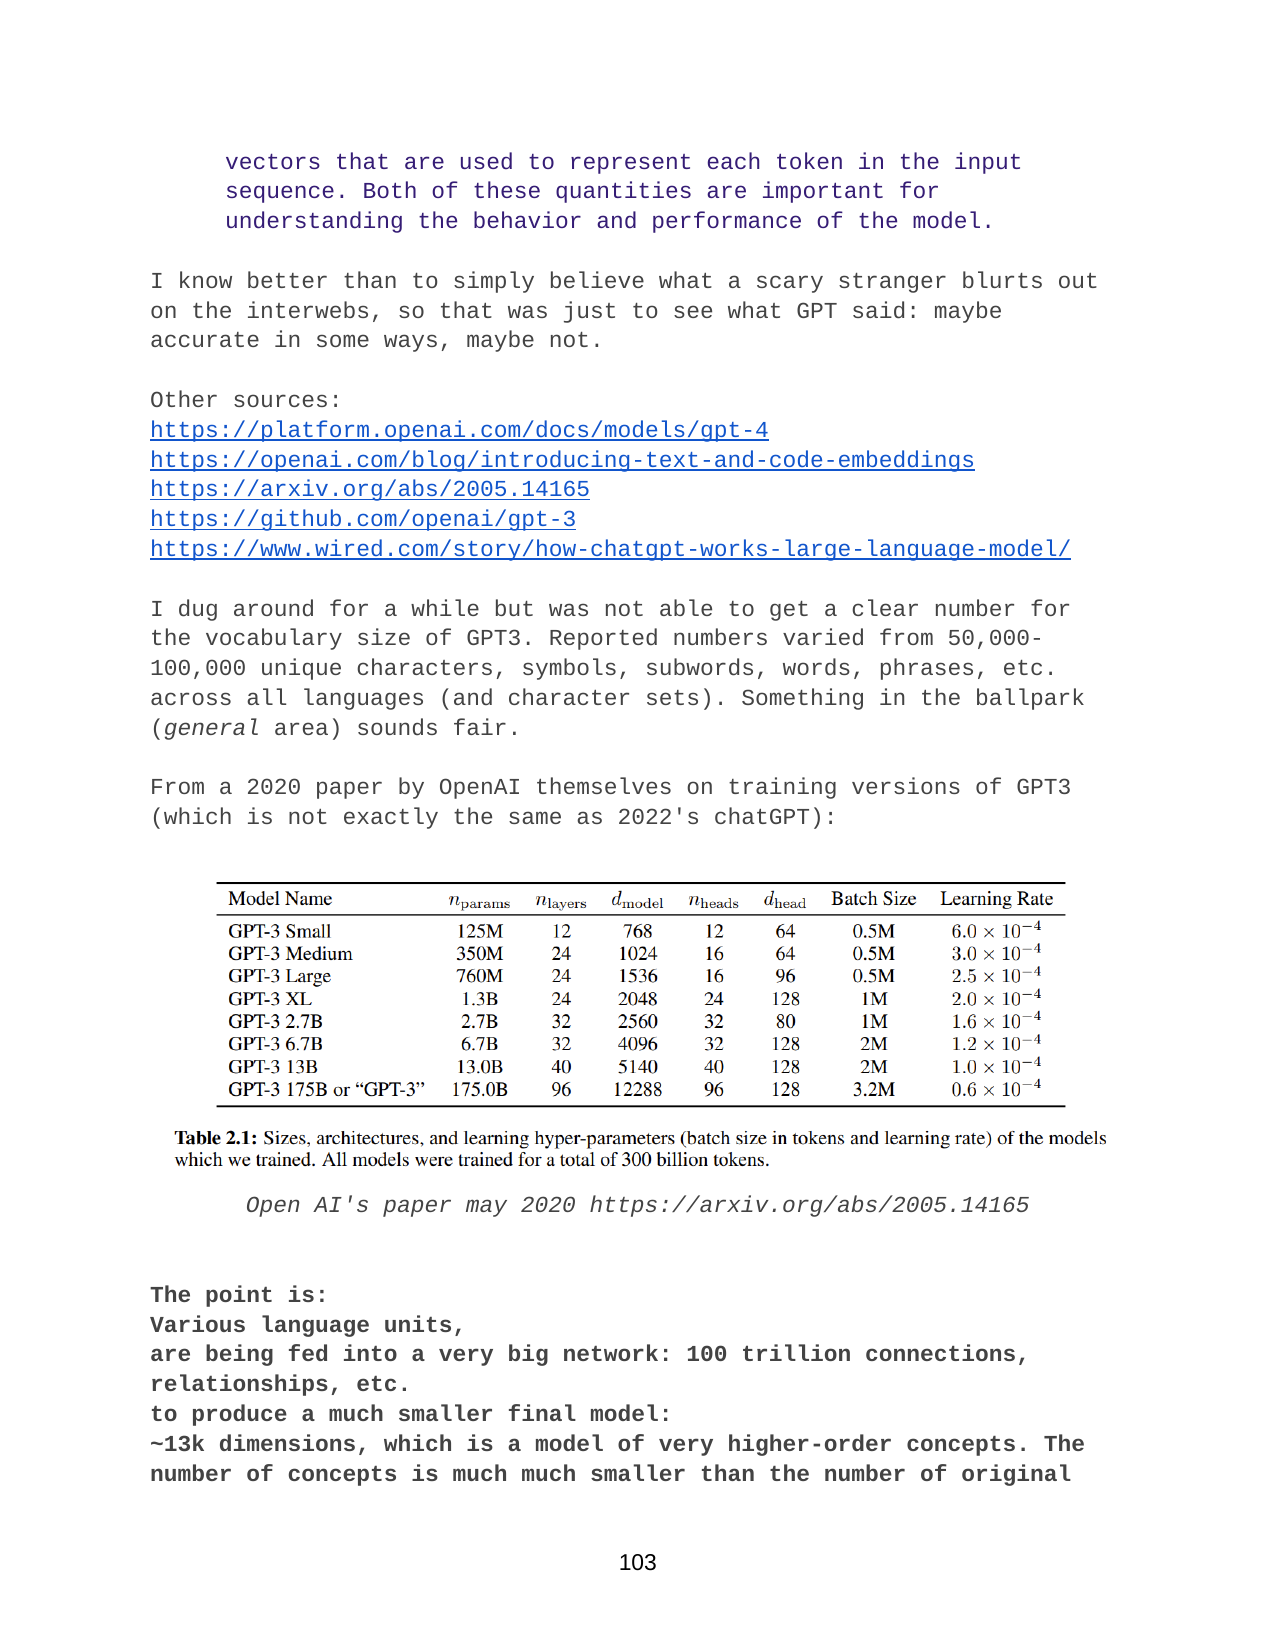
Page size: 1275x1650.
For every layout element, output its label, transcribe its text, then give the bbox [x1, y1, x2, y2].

text https://www.wired.com/story/how-chatgpt-works-large-language-model/ [150, 537, 1125, 563]
text Other sources: [150, 388, 1125, 414]
text Various language units, [150, 1313, 1125, 1339]
text I know better than to simply believe what a scary stranger blurts out on the interwebs, so that was just to see what GPT said: maybe accurate in some ways, maybe not. [150, 269, 1125, 355]
text ~13k dimensions, which is a model of very higher-order concepts. The number of concepts is much much smaller than the number of original [150, 1432, 1125, 1488]
text vectors that are used to represent each token in the input sequence. Both of these quantities are important for understanding the behavior and performance of the model. [225, 150, 1125, 236]
text The point is: [150, 1283, 1125, 1309]
text https://platform.openai.com/docs/models/gpt-4 [150, 418, 1125, 444]
text are being fed into a very big network: 100 trillion connections, relationships, etc. [150, 1343, 1125, 1398]
text https://github.com/openai/gpt-3 [150, 507, 1125, 533]
text From a 2020 paper by OpenAI themselves on training versions of GPT3 (which is not exactly the same as 2022's chatGPT): [150, 776, 1125, 831]
text https://openai.com/blog/introducing-text-and-code-embeddings [150, 448, 1125, 474]
text to produce a much smaller final model: [150, 1402, 1125, 1428]
text https://arxiv.org/abs/2005.14165 [150, 478, 1125, 504]
text I dug around for a while but was not able to get a clear number for the vocabulary size of GPT3. Reported numbers varied from 50,000-100,000 unique characters, symbols, subwords, words, phrases, etc. across all languages (and character sets). Something in the ballpark (general area) sounds fair. [150, 597, 1125, 742]
text Open AI's paper may 2020 https://arxiv.org/abs/2005.14165 [150, 1194, 1125, 1220]
picture [150, 865, 1125, 1190]
